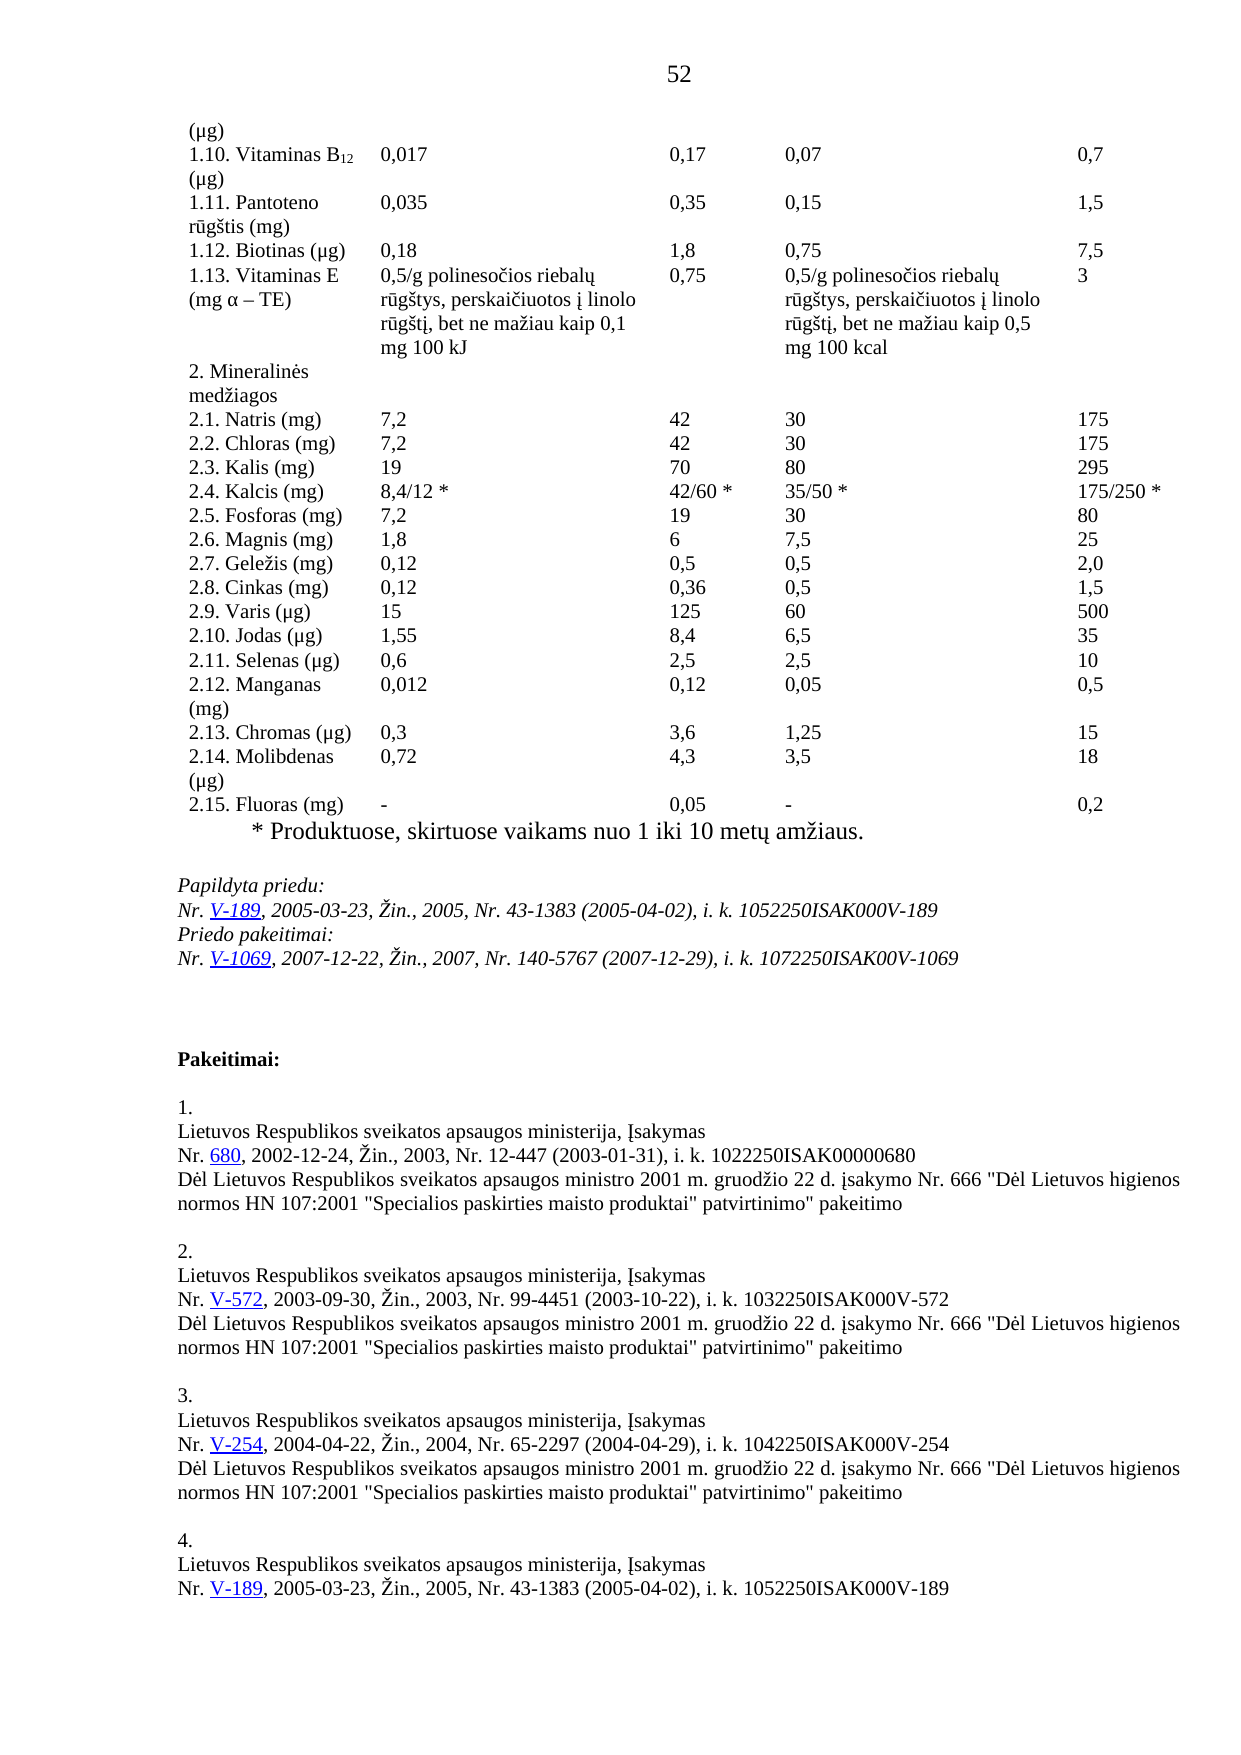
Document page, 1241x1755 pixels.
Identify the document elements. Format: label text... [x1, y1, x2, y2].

text Nr. 680, 2002-12-24, Žin., 2003, Nr. 12-447 (2003-01-31), i. k. 1022250ISAK00000680 [177, 1143, 1181, 1167]
text 3. [177, 1383, 1181, 1407]
table_cell [774, 359, 1066, 407]
table_cell 0,35 [658, 190, 773, 238]
table_cell 2,5 [658, 648, 773, 672]
text Pakeitimai: [177, 1047, 1181, 1071]
table_cell 7,5 [1066, 239, 1181, 262]
table_cell 1,55 [369, 624, 658, 647]
text 4. [177, 1528, 1181, 1552]
table_cell 0,017 [369, 142, 658, 190]
text Papildyta priedu: [177, 873, 1181, 897]
table_cell 2.4. Kalcis (mg) [177, 479, 369, 503]
text Priedo pakeitimai: [177, 922, 1181, 946]
table_cell 2.8. Cinkas (mg) [177, 575, 369, 599]
table_cell 0,5 [774, 551, 1066, 575]
table_cell 2.3. Kalis (mg) [177, 455, 369, 479]
table_cell [369, 359, 658, 407]
text Lietuvos Respublikos sveikatos apsaugos ministerija, Įsakymas [177, 1407, 1181, 1432]
table_cell 19 [658, 503, 773, 527]
table_cell 0,6 [369, 648, 658, 672]
table_cell 7,2 [369, 431, 658, 455]
table_cell 2.12. Manganas (mg) [177, 672, 369, 720]
text 2. [177, 1239, 1181, 1263]
table_cell 175/250 * [1066, 479, 1181, 503]
table_cell 2.6. Magnis (mg) [177, 527, 369, 551]
table_cell (μg) [177, 118, 369, 142]
text Nr. V-189, 2005-03-23, Žin., 2005, Nr. 43-1383 (2005-04-02), i. k. 1052250ISAK000V-189 [177, 1576, 1181, 1600]
table_cell 30 [774, 503, 1066, 527]
table_cell 0,12 [369, 551, 658, 575]
table_cell 0,05 [658, 792, 773, 816]
table_cell 0,15 [774, 190, 1066, 238]
table_cell 1.13. Vitaminas E (mg α – TE) [177, 263, 369, 359]
table_cell 2,0 [1066, 551, 1181, 575]
table_cell 295 [1066, 455, 1181, 479]
table_cell [1066, 118, 1181, 142]
text 1. [177, 1095, 1181, 1119]
table_cell [658, 359, 773, 407]
table_cell 0,12 [658, 672, 773, 720]
text Lietuvos Respublikos sveikatos apsaugos ministerija, Įsakymas [177, 1552, 1181, 1576]
table_cell 42 [658, 431, 773, 455]
table_cell 2. Mineralinės medžiagos [177, 359, 369, 407]
table_cell 0,5/g polinesočios riebalų rūgštys, perskaičiuotos į linolo rūgštį, bet ne mažiau kaip 0,1 mg 100 kJ [369, 263, 658, 359]
table_cell [658, 118, 773, 142]
table_cell 3,5 [774, 744, 1066, 792]
table_cell 15 [369, 599, 658, 623]
table_cell 125 [658, 599, 773, 623]
table_cell 18 [1066, 744, 1181, 792]
table_cell - [774, 792, 1066, 816]
table_cell 0,5 [774, 575, 1066, 599]
table_cell 175 [1066, 407, 1181, 431]
table_cell 1,8 [369, 527, 658, 551]
table_cell 80 [774, 455, 1066, 479]
table_cell 2.14. Molibdenas (μg) [177, 744, 369, 792]
text Nr. V-254, 2004-04-22, Žin., 2004, Nr. 65-2297 (2004-04-29), i. k. 1042250ISAK000V-254 [177, 1432, 1181, 1456]
table_cell 0,07 [774, 142, 1066, 190]
table_cell 1,5 [1066, 575, 1181, 599]
table_cell 2.10. Jodas (μg) [177, 624, 369, 647]
table_cell 1.10. Vitaminas B12 (μg) [177, 142, 369, 190]
table_cell [774, 118, 1066, 142]
table_cell 25 [1066, 527, 1181, 551]
table_cell 7,2 [369, 503, 658, 527]
table_cell 8,4 [658, 624, 773, 647]
text Nr. V-1069, 2007-12-22, Žin., 2007, Nr. 140-5767 (2007-12-29), i. k. 1072250ISAK00V-1069 [177, 946, 1181, 970]
table_cell 2.2. Chloras (mg) [177, 431, 369, 455]
table_cell 0,05 [774, 672, 1066, 720]
table_cell 2.13. Chromas (μg) [177, 720, 369, 744]
table_cell 0,5 [1066, 672, 1181, 720]
table_cell 8,4/12 * [369, 479, 658, 503]
table_cell 2.5. Fosforas (mg) [177, 503, 369, 527]
table_cell 35/50 * [774, 479, 1066, 503]
table_cell 60 [774, 599, 1066, 623]
text * Produktuose, skirtuose vaikams nuo 1 iki 10 metų amžiaus. [177, 816, 1181, 845]
table_cell 0,12 [369, 575, 658, 599]
table_cell 3,6 [658, 720, 773, 744]
table_cell 70 [658, 455, 773, 479]
table_cell 1,5 [1066, 190, 1181, 238]
table_cell 30 [774, 407, 1066, 431]
table_cell - [369, 792, 658, 816]
table_cell 0,035 [369, 190, 658, 238]
table_cell 2.7. Geležis (mg) [177, 551, 369, 575]
table_cell 0,75 [774, 239, 1066, 262]
table_cell 7,5 [774, 527, 1066, 551]
table_cell 2.15. Fluoras (mg) [177, 792, 369, 816]
table_cell 0,5/g polinesočios riebalų rūgštys, perskaičiuotos į linolo rūgštį, bet ne mažiau kaip 0,5 mg 100 kcal [774, 263, 1066, 359]
table_cell 2.1. Natris (mg) [177, 407, 369, 431]
table_cell 0,012 [369, 672, 658, 720]
text Nr. V-189, 2005-03-23, Žin., 2005, Nr. 43-1383 (2005-04-02), i. k. 1052250ISAK000V-189 [177, 897, 1181, 922]
text Dėl Lietuvos Respublikos sveikatos apsaugos ministro 2001 m. gruodžio 22 d. įsakymo Nr. 666 "Dėl Lietuvos higienos normos HN 107:2001 "Specialios paskirties maisto produktai" patvirtinimo" pakeitimo [177, 1311, 1181, 1359]
table_cell 0,18 [369, 239, 658, 262]
table_cell 3 [1066, 263, 1181, 359]
text Dėl Lietuvos Respublikos sveikatos apsaugos ministro 2001 m. gruodžio 22 d. įsakymo Nr. 666 "Dėl Lietuvos higienos normos HN 107:2001 "Specialios paskirties maisto produktai" patvirtinimo" pakeitimo [177, 1456, 1181, 1504]
table_cell 0,3 [369, 720, 658, 744]
table_cell 1,25 [774, 720, 1066, 744]
table_cell 19 [369, 455, 658, 479]
table_cell [1066, 359, 1181, 407]
table_cell 6 [658, 527, 773, 551]
table_cell 500 [1066, 599, 1181, 623]
table_cell 175 [1066, 431, 1181, 455]
table_cell 7,2 [369, 407, 658, 431]
text Nr. V-572, 2003-09-30, Žin., 2003, Nr. 99-4451 (2003-10-22), i. k. 1032250ISAK000V-572 [177, 1287, 1181, 1311]
table_cell 0,2 [1066, 792, 1181, 816]
table_cell 1.12. Biotinas (μg) [177, 239, 369, 262]
table_cell 35 [1066, 624, 1181, 647]
table_cell 10 [1066, 648, 1181, 672]
table_cell 1,8 [658, 239, 773, 262]
table_cell 0,5 [658, 551, 773, 575]
table_cell 0,75 [658, 263, 773, 359]
table_cell 0,72 [369, 744, 658, 792]
table_cell 0,36 [658, 575, 773, 599]
table_cell 30 [774, 431, 1066, 455]
table_cell [369, 118, 658, 142]
table_cell 4,3 [658, 744, 773, 792]
table_cell 0,17 [658, 142, 773, 190]
table_cell 0,7 [1066, 142, 1181, 190]
table_cell 15 [1066, 720, 1181, 744]
table_cell 2.9. Varis (μg) [177, 599, 369, 623]
table_cell 6,5 [774, 624, 1066, 647]
text Lietuvos Respublikos sveikatos apsaugos ministerija, Įsakymas [177, 1263, 1181, 1287]
table_cell 2,5 [774, 648, 1066, 672]
table_cell 2.11. Selenas (μg) [177, 648, 369, 672]
text Dėl Lietuvos Respublikos sveikatos apsaugos ministro 2001 m. gruodžio 22 d. įsakymo Nr. 666 "Dėl Lietuvos higienos normos HN 107:2001 "Specialios paskirties maisto produktai" patvirtinimo" pakeitimo [177, 1167, 1181, 1215]
table_cell 42/60 * [658, 479, 773, 503]
table_cell 1.11. Pantoteno rūgštis (mg) [177, 190, 369, 238]
text Lietuvos Respublikos sveikatos apsaugos ministerija, Įsakymas [177, 1119, 1181, 1143]
table_cell 80 [1066, 503, 1181, 527]
table_cell 42 [658, 407, 773, 431]
